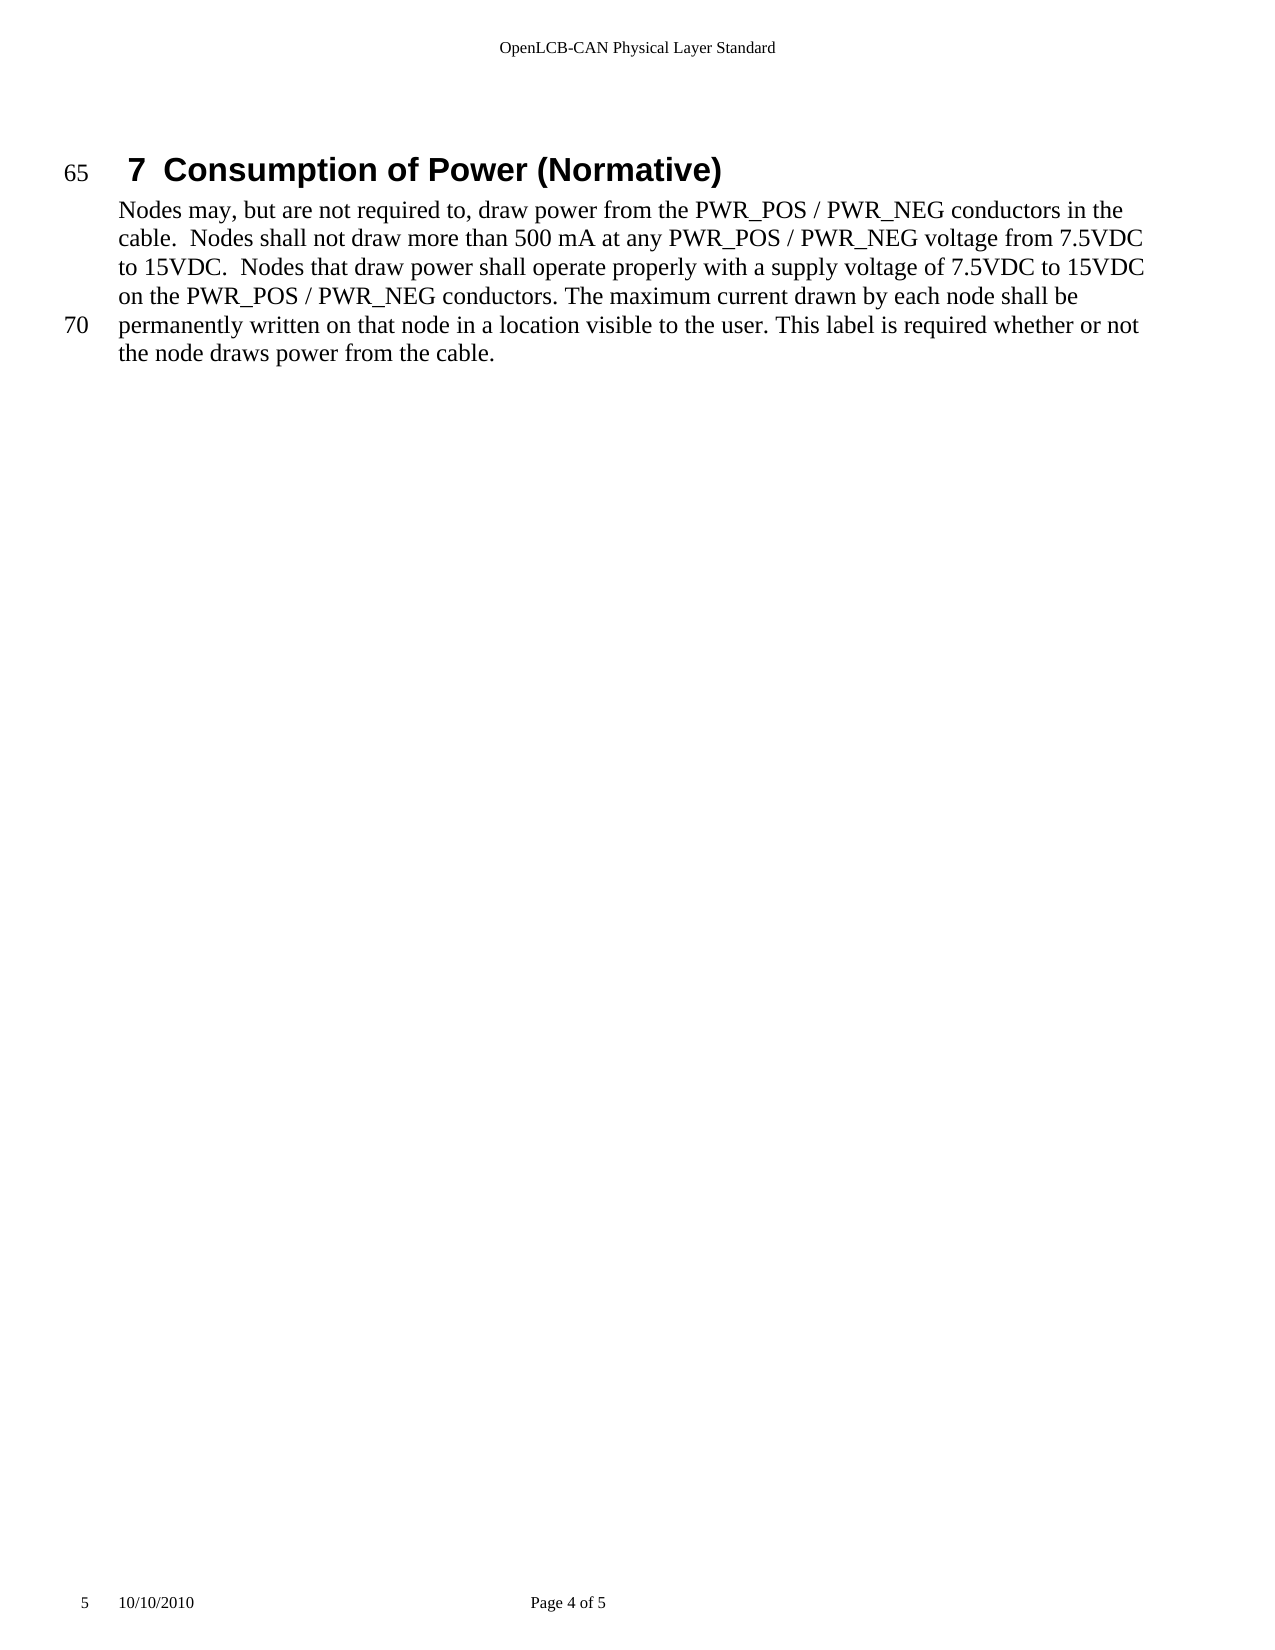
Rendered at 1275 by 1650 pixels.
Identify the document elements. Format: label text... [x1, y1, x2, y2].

subtitle Consumption of Power (Normative) [118, 150, 1157, 188]
text Nodes may, but are not required to, draw power from the PWR_POS / PWR_NEG conductors in the cable. Nodes shall not draw more than 500 mA at any PWR_POS / PWR_NEG voltage from 7.5VDC to 15VDC. Nodes that draw power shall operate properly with a supply voltage of 7.5VDC to 15VDC on the PWR_POS / PWR_NEG conductors. The maximum current drawn by each node shall be permanently written on that node in a location visible to the user. This label is required whether or not the node draws power from the cable. [118, 195, 1157, 367]
